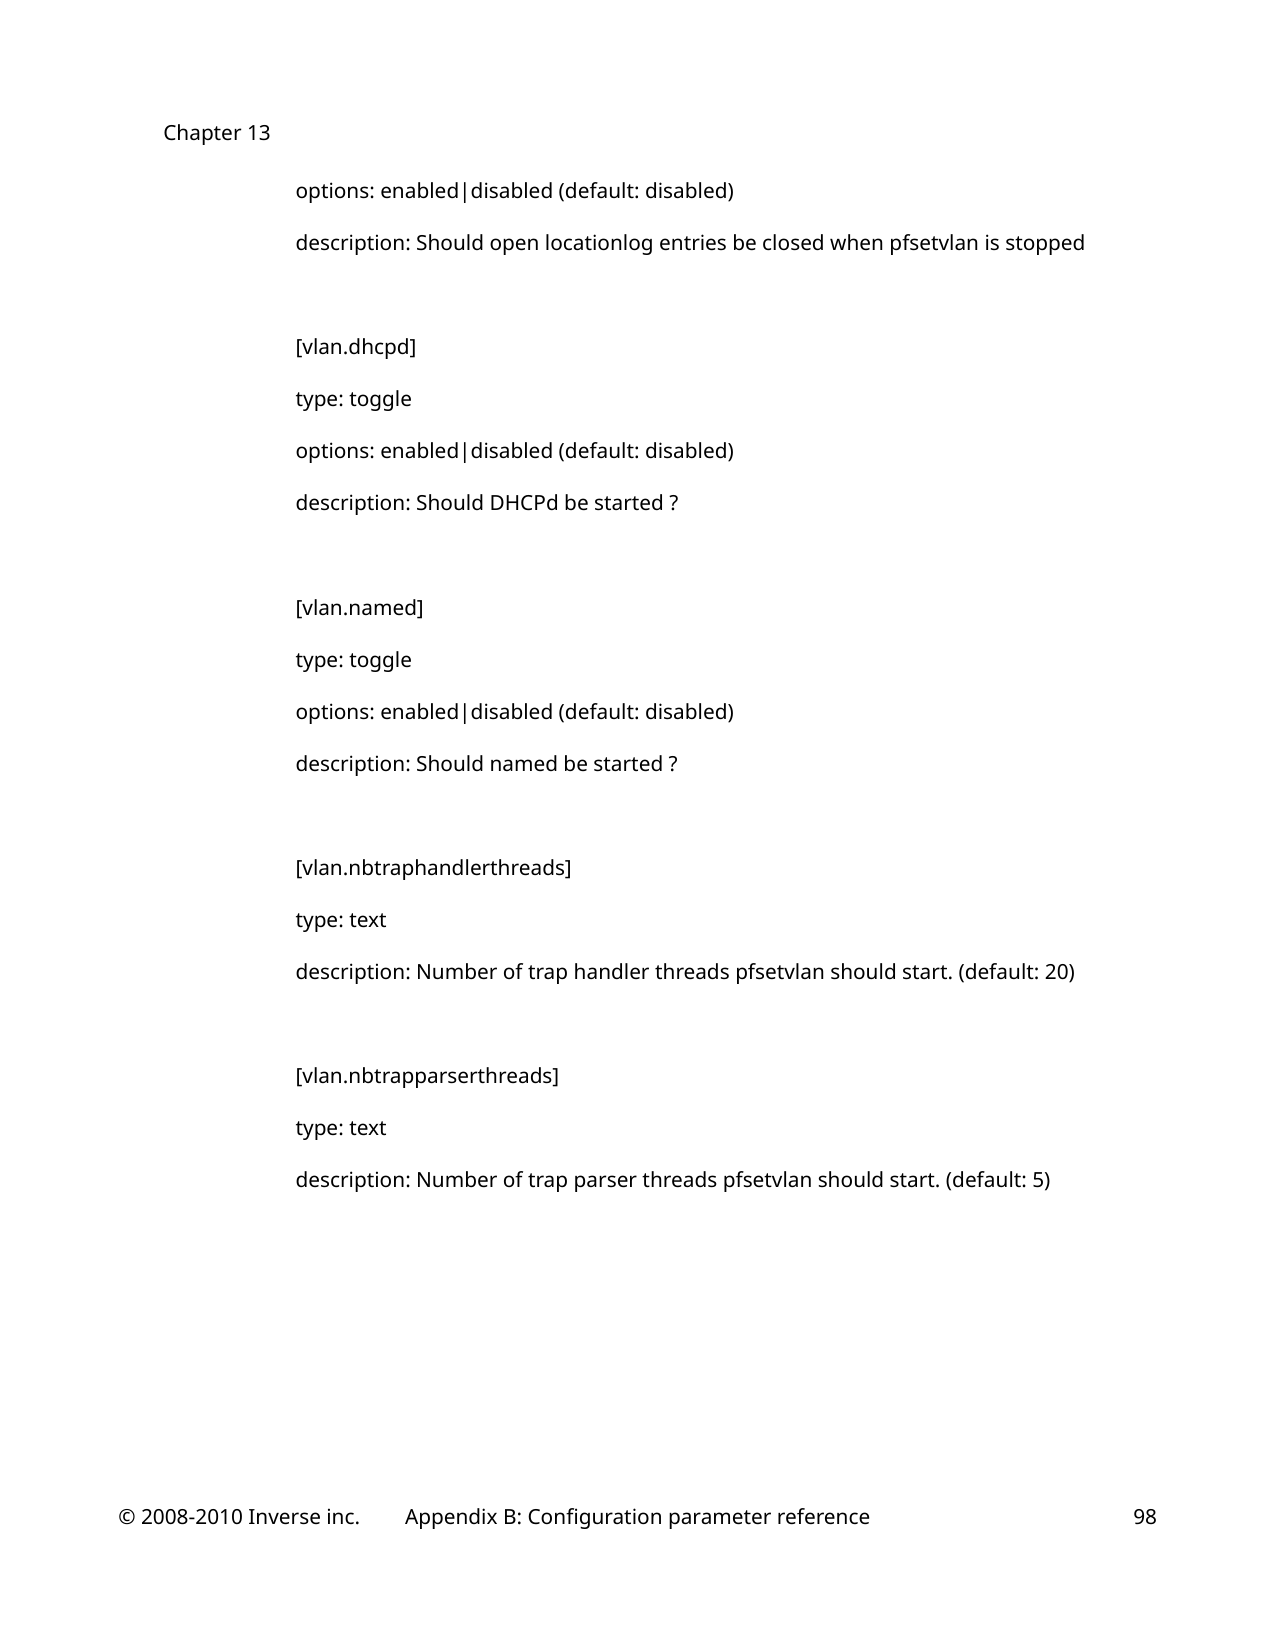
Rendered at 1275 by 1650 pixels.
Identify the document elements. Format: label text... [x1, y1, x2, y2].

text type: toggle [295, 645, 1157, 673]
text description: Should named be started ? [295, 749, 1157, 777]
text description: Should open locationlog entries be closed when pfsetvlan is stopped [295, 228, 1157, 257]
text [vlan.nbtraphandlerthreads] [295, 853, 1157, 882]
text description: Number of trap parser threads pfsetvlan should start. (default: 5) [295, 1166, 1157, 1194]
text options: enabled|disabled (default: disabled) [295, 436, 1157, 465]
text options: enabled|disabled (default: disabled) [295, 697, 1157, 725]
text [vlan.dhcpd] [295, 332, 1157, 361]
text options: enabled|disabled (default: disabled) [295, 176, 1157, 204]
text [vlan.named] [295, 593, 1157, 621]
text type: text [295, 1113, 1157, 1142]
text description: Number of trap handler threads pfsetvlan should start. (default: 20) [295, 957, 1157, 986]
text [vlan.nbtrapparserthreads] [295, 1061, 1157, 1090]
text type: toggle [295, 384, 1157, 413]
text description: Should DHCPd be started ? [295, 488, 1157, 517]
text type: text [295, 905, 1157, 934]
